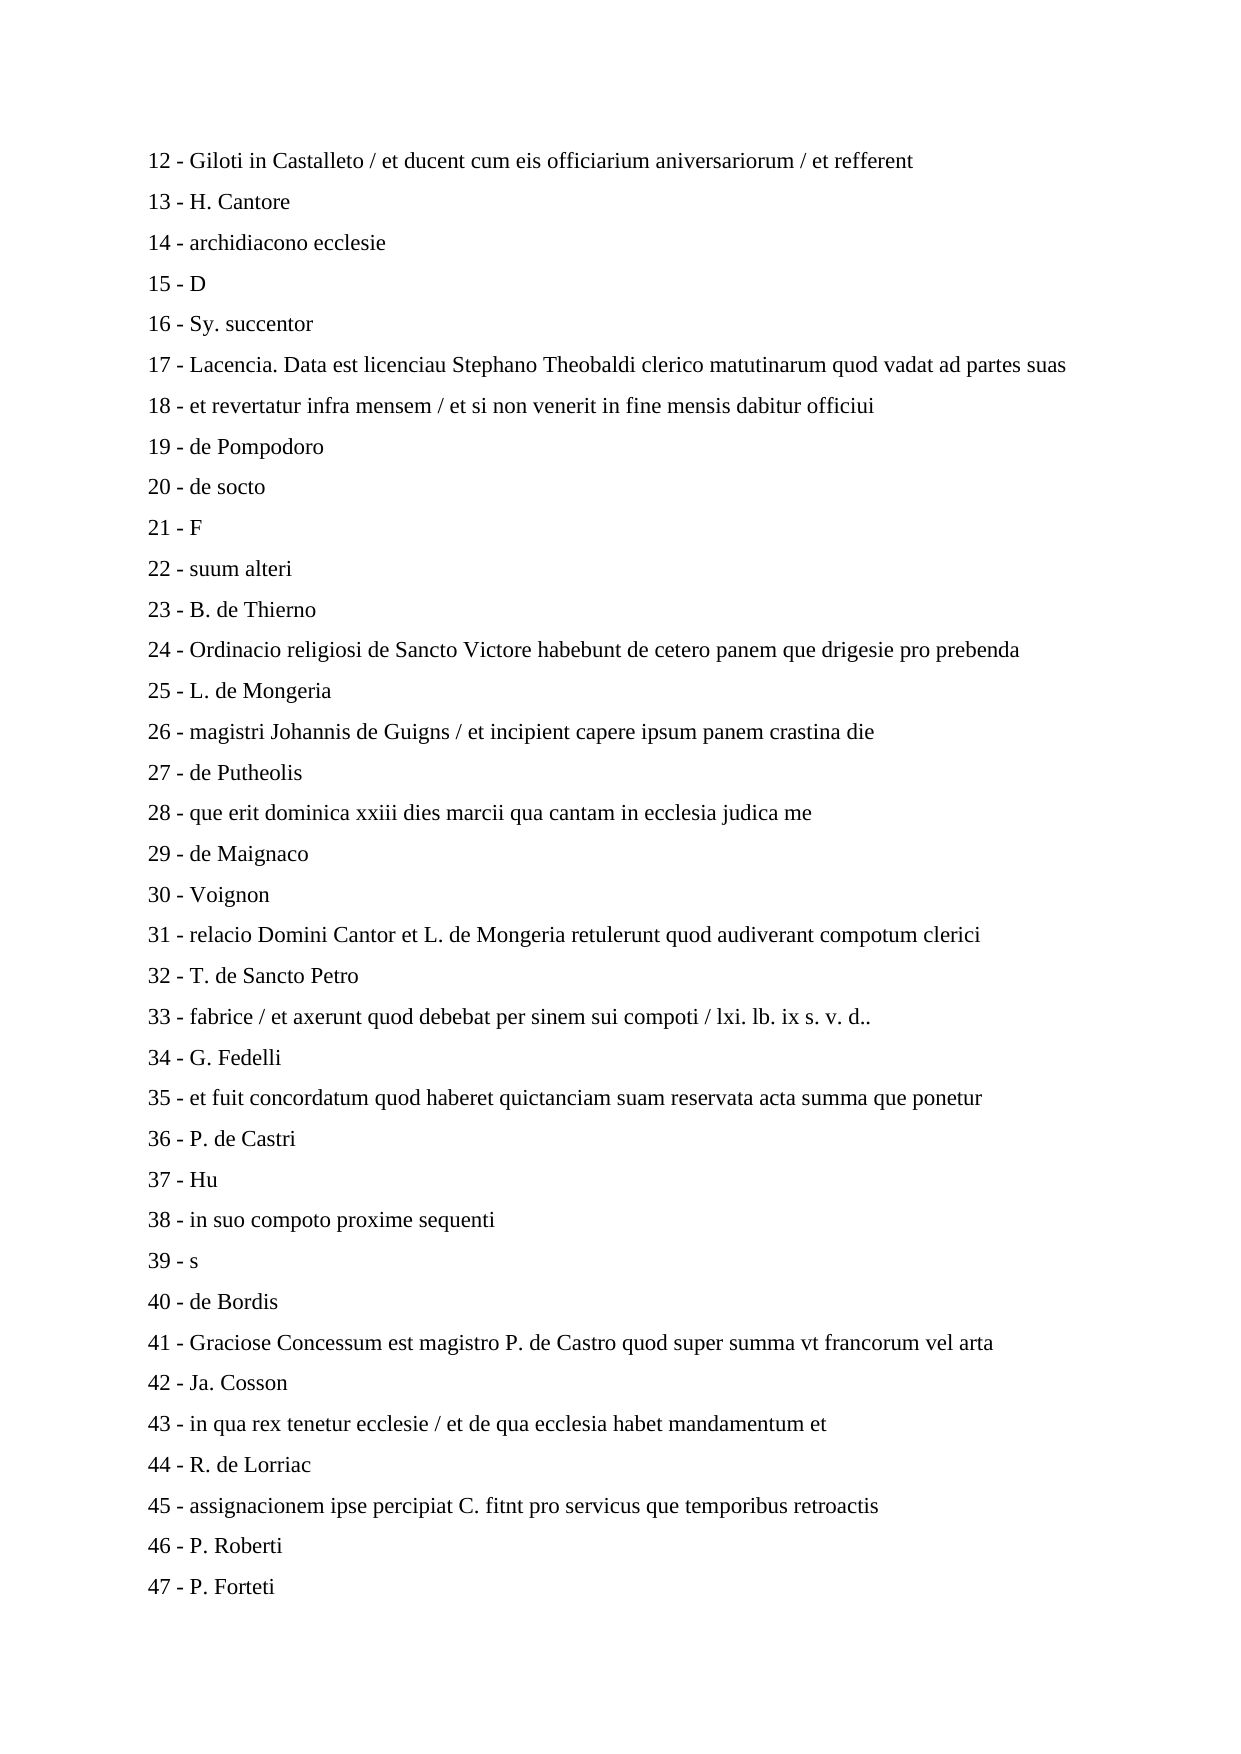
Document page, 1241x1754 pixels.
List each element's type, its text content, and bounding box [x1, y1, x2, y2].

text 32 - T. de Sancto Petro [148, 962, 1093, 988]
text 41 - Graciose Concessum est magistro P. de Castro quod super summa vt francorum vel arta [148, 1329, 1093, 1355]
text 21 - F [148, 514, 1093, 541]
text 44 - R. de Lorriac [148, 1451, 1093, 1477]
text 24 - Ordinacio religiosi de Sancto Victore habebunt de cetero panem que drigesie pro prebenda [148, 636, 1093, 663]
text 13 - H. Cantore [148, 188, 1093, 215]
text 40 - de Bordis [148, 1288, 1093, 1314]
text 37 - Hu [148, 1166, 1093, 1192]
text 18 - et revertatur infra mensem / et si non venerit in fine mensis dabitur officiui [148, 392, 1093, 418]
text 47 - P. Forteti [148, 1573, 1093, 1599]
text 35 - et fuit concordatum quod haberet quictanciam suam reservata acta summa que ponetur [148, 1084, 1093, 1111]
text 27 - de Putheolis [148, 758, 1093, 785]
text 26 - magistri Johannis de Guigns / et incipient capere ipsum panem crastina die [148, 718, 1093, 744]
text 43 - in qua rex tenetur ecclesie / et de qua ecclesia habet mandamentum et [148, 1410, 1093, 1437]
text 45 - assignacionem ipse percipiat C. fitnt pro servicus que temporibus retroactis [148, 1492, 1093, 1518]
text 36 - P. de Castri [148, 1125, 1093, 1151]
text 28 - que erit dominica xxiii dies marcii qua cantam in ecclesia judica me [148, 799, 1093, 826]
text 20 - de socto [148, 473, 1093, 500]
text 38 - in suo compoto proxime sequenti [148, 1207, 1093, 1233]
text 33 - fabrice / et axerunt quod debebat per sinem sui compoti / lxi. lb. ix s. v. d.. [148, 1003, 1093, 1029]
text 23 - B. de Thierno [148, 596, 1093, 622]
text 17 - Lacencia. Data est licenciau Stephano Theobaldi clerico matutinarum quod vadat ad partes suas [148, 351, 1093, 378]
text 30 - Voignon [148, 881, 1093, 907]
text 12 - Giloti in Castalleto / et ducent cum eis officiarium aniversariorum / et refferent [148, 148, 1093, 174]
text 34 - G. Fedelli [148, 1044, 1093, 1070]
text 19 - de Pompodoro [148, 433, 1093, 459]
text 39 - s [148, 1247, 1093, 1274]
text 25 - L. de Mongeria [148, 677, 1093, 703]
text 29 - de Maignaco [148, 840, 1093, 866]
text 14 - archidiacono ecclesie [148, 229, 1093, 255]
text 42 - Ja. Cosson [148, 1369, 1093, 1396]
text 46 - P. Roberti [148, 1532, 1093, 1559]
text 22 - suum alteri [148, 555, 1093, 581]
text 16 - Sy. succentor [148, 311, 1093, 337]
text 31 - relacio Domini Cantor et L. de Mongeria retulerunt quod audiverant compotum clerici [148, 921, 1093, 948]
text 15 - D [148, 270, 1093, 296]
